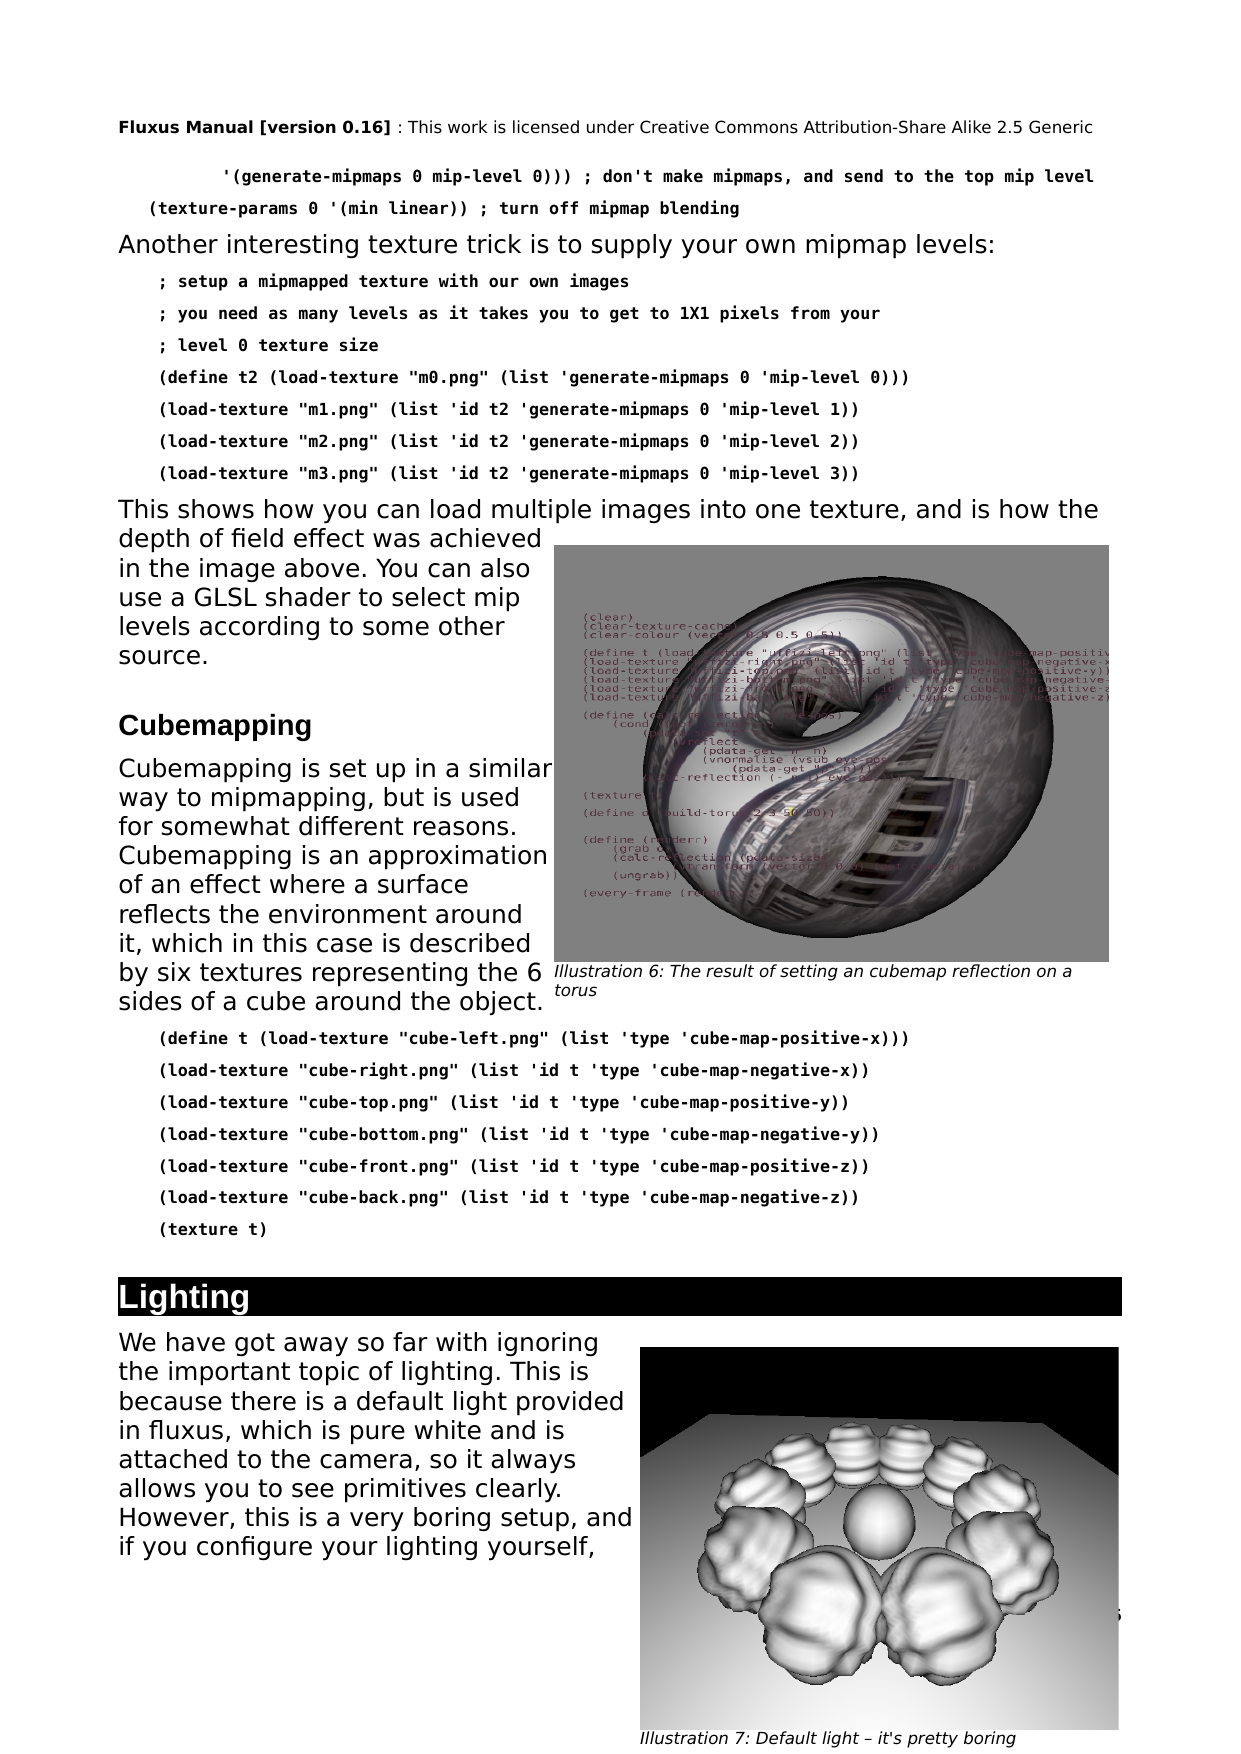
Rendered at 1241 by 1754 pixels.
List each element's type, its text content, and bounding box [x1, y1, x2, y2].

text (define t (load-texture "cube-left.png" (list 'type 'cube-map-positive-x))) [148, 1029, 1122, 1048]
text (load-texture "cube-right.png" (list 'id t 'type 'cube-map-negative-x)) [148, 1061, 1122, 1080]
text Another interesting texture trick is to supply your own mipmap levels: [118, 231, 1122, 260]
text Illustration 6: The result of setting an cubemap reflection on a torus [554, 962, 1109, 1000]
text '(generate-mipmaps 0 mip-level 0))) ; don't make mipmaps, and send to the top mip level [148, 167, 1122, 186]
text (define t2 (load-texture "m0.png" (list 'generate-mipmaps 0 'mip-level 0))) [148, 368, 1122, 387]
text This shows how you can load multiple images into one texture, and is how the depth of field effect was achieved in the image above. You can also use a GLSL shader to select mip levels according to some other source. [118, 496, 1122, 671]
subtitle Cubemapping [118, 708, 554, 742]
text (load-texture "cube-front.png" (list 'id t 'type 'cube-map-positive-z)) [148, 1157, 1122, 1176]
text (load-texture "m1.png" (list 'id t2 'generate-mipmaps 0 'mip-level 1)) [148, 400, 1122, 419]
text (load-texture "cube-bottom.png" (list 'id t 'type 'cube-map-negative-y)) [148, 1125, 1122, 1144]
picture [640, 1347, 1119, 1730]
text (texture t) [148, 1220, 1122, 1240]
text (load-texture "cube-top.png" (list 'id t 'type 'cube-map-positive-y)) [148, 1093, 1122, 1112]
text ; level 0 texture size [148, 336, 1122, 356]
text (load-texture "m3.png" (list 'id t2 'generate-mipmaps 0 'mip-level 3)) [148, 464, 1122, 483]
picture [554, 545, 1109, 962]
text (load-texture "cube-back.png" (list 'id t 'type 'cube-map-negative-z)) [148, 1188, 1122, 1208]
text ; you need as many levels as it takes you to get to 1X1 pixels from your [148, 304, 1122, 324]
text Illustration 7: Default light – it's pretty boring [640, 1730, 1118, 1749]
text (texture-params 0 '(min linear)) ; turn off mipmap blending [148, 199, 1122, 218]
text We have got away so far with ignoring the important topic of lighting. This is because there is a default light provided in fluxus, which is pure white and is attached to the camera, so it always allows you to see primitives clearly. However, this is a very boring setup, and if you configure your lighting yourself, [118, 1328, 1122, 1562]
text ; setup a mipmapped texture with our own images [148, 272, 1122, 292]
subtitle [1109, 708, 1122, 742]
text Cubemapping is set up in a similar way to mipmapping, but is used for somewhat different reasons. Cubemapping is an approximation of an effect where a surface reflects the environment around it, which in this case is described by six textures representing the 6 sides of a cube around the object. [118, 754, 1122, 1017]
text (load-texture "m2.png" (list 'id t2 'generate-mipmaps 0 'mip-level 2)) [148, 432, 1122, 451]
subtitle Lighting [118, 1277, 1122, 1316]
